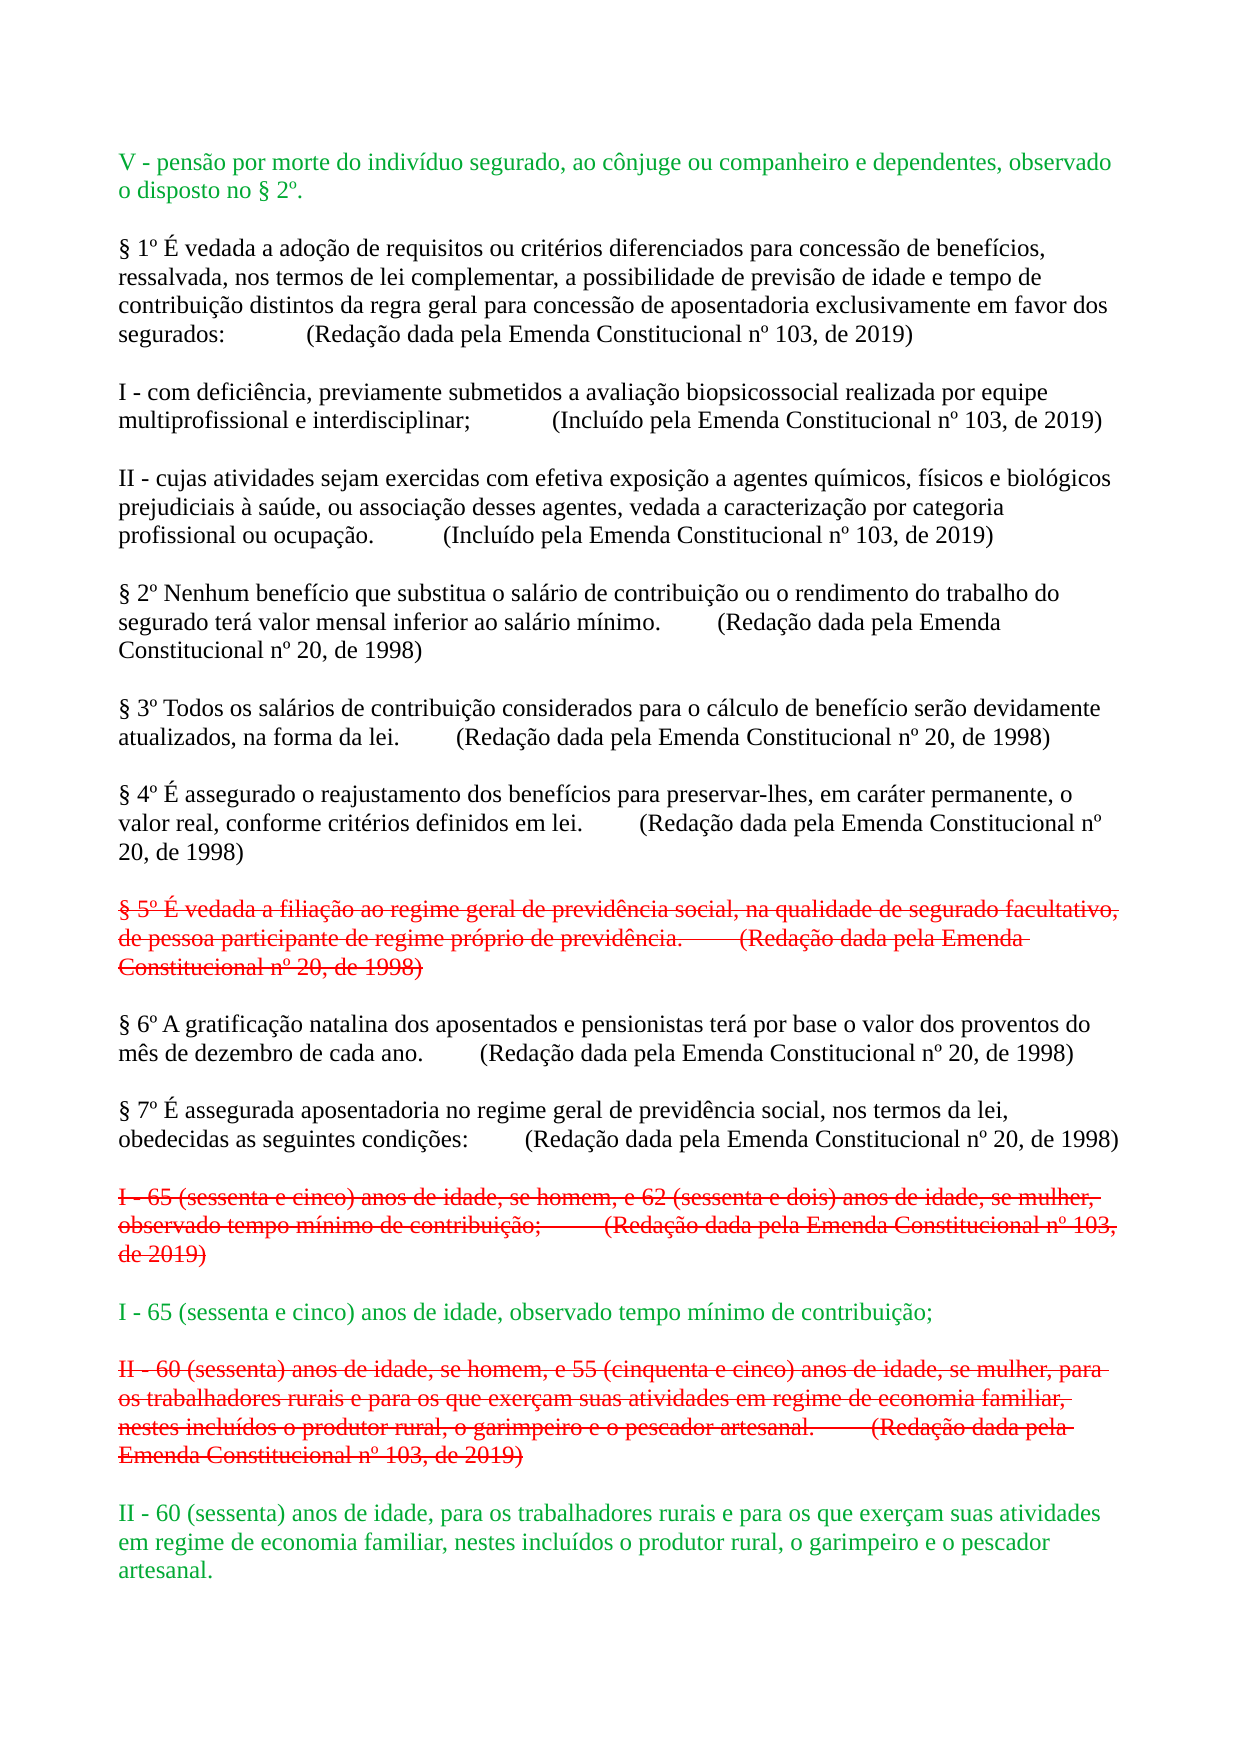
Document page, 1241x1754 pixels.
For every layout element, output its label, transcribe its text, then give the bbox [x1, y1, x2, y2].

text § 5º É vedada a filiação ao regime geral de previdência social, na qualidade de segurado facultativo, de pessoa participante de regime próprio de previdência. (Redação dada pela Emenda Constitucional nº 20, de 1998) [118, 894, 1122, 981]
text § 7º É assegurada aposentadoria no regime geral de previdência social, nos termos da lei, obedecidas as seguintes condições: (Redação dada pela Emenda Constitucional nº 20, de 1998) [118, 1096, 1122, 1153]
text II - 60 (sessenta) anos de idade, para os trabalhadores rurais e para os que exerçam suas atividades em regime de economia familiar, nestes incluídos o produtor rural, o garimpeiro e o pescador artesanal. [118, 1498, 1122, 1584]
text § 2º Nenhum benefício que substitua o salário de contribuição ou o rendimento do trabalho do segurado terá valor mensal inferior ao salário mínimo. (Redação dada pela Emenda Constitucional nº 20, de 1998) [118, 578, 1122, 664]
text I - com deficiência, previamente submetidos a avaliação biopsicossocial realizada por equipe multiprofissional e interdisciplinar; (Incluído pela Emenda Constitucional nº 103, de 2019) [118, 377, 1122, 434]
text § 3º Todos os salários de contribuição considerados para o cálculo de benefício serão devidamente atualizados, na forma da lei. (Redação dada pela Emenda Constitucional nº 20, de 1998) [118, 693, 1122, 751]
text I - 65 (sessenta e cinco) anos de idade, se homem, e 62 (sessenta e dois) anos de idade, se mulher, observado tempo mínimo de contribuição; (Redação dada pela Emenda Constitucional nº 103, de 2019) [118, 1182, 1122, 1268]
text § 4º É assegurado o reajustamento dos benefícios para preservar-lhes, em caráter permanente, o valor real, conforme critérios definidos em lei. (Redação dada pela Emenda Constitucional nº 20, de 1998) [118, 779, 1122, 866]
text II - cujas atividades sejam exercidas com efetiva exposição a agentes químicos, físicos e biológicos prejudiciais à saúde, ou associação desses agentes, vedada a caracterização por categoria profissional ou ocupação. (Incluído pela Emenda Constitucional nº 103, de 2019) [118, 463, 1122, 549]
text § 6º A gratificação natalina dos aposentados e pensionistas terá por base o valor dos proventos do mês de dezembro de cada ano. (Redação dada pela Emenda Constitucional nº 20, de 1998) [118, 1009, 1122, 1067]
text II - 60 (sessenta) anos de idade, se homem, e 55 (cinquenta e cinco) anos de idade, se mulher, para os trabalhadores rurais e para os que exerçam suas atividades em regime de economia familiar, nestes incluídos o produtor rural, o garimpeiro e o pescador artesanal. (Redação dada pela Emenda Constitucional nº 103, de 2019) [118, 1354, 1122, 1469]
text I - 65 (sessenta e cinco) anos de idade, observado tempo mínimo de contribuição; [118, 1297, 1122, 1326]
text V - pensão por morte do indivíduo segurado, ao cônjuge ou companheiro e dependentes, observado o disposto no § 2º. [118, 147, 1122, 204]
text § 1º É vedada a adoção de requisitos ou critérios diferenciados para concessão de benefícios, ressalvada, nos termos de lei complementar, a possibilidade de previsão de idade e tempo de contribuição distintos da regra geral para concessão de aposentadoria exclusivamente em favor dos segurados: (Redação dada pela Emenda Constitucional nº 103, de 2019) [118, 233, 1122, 348]
